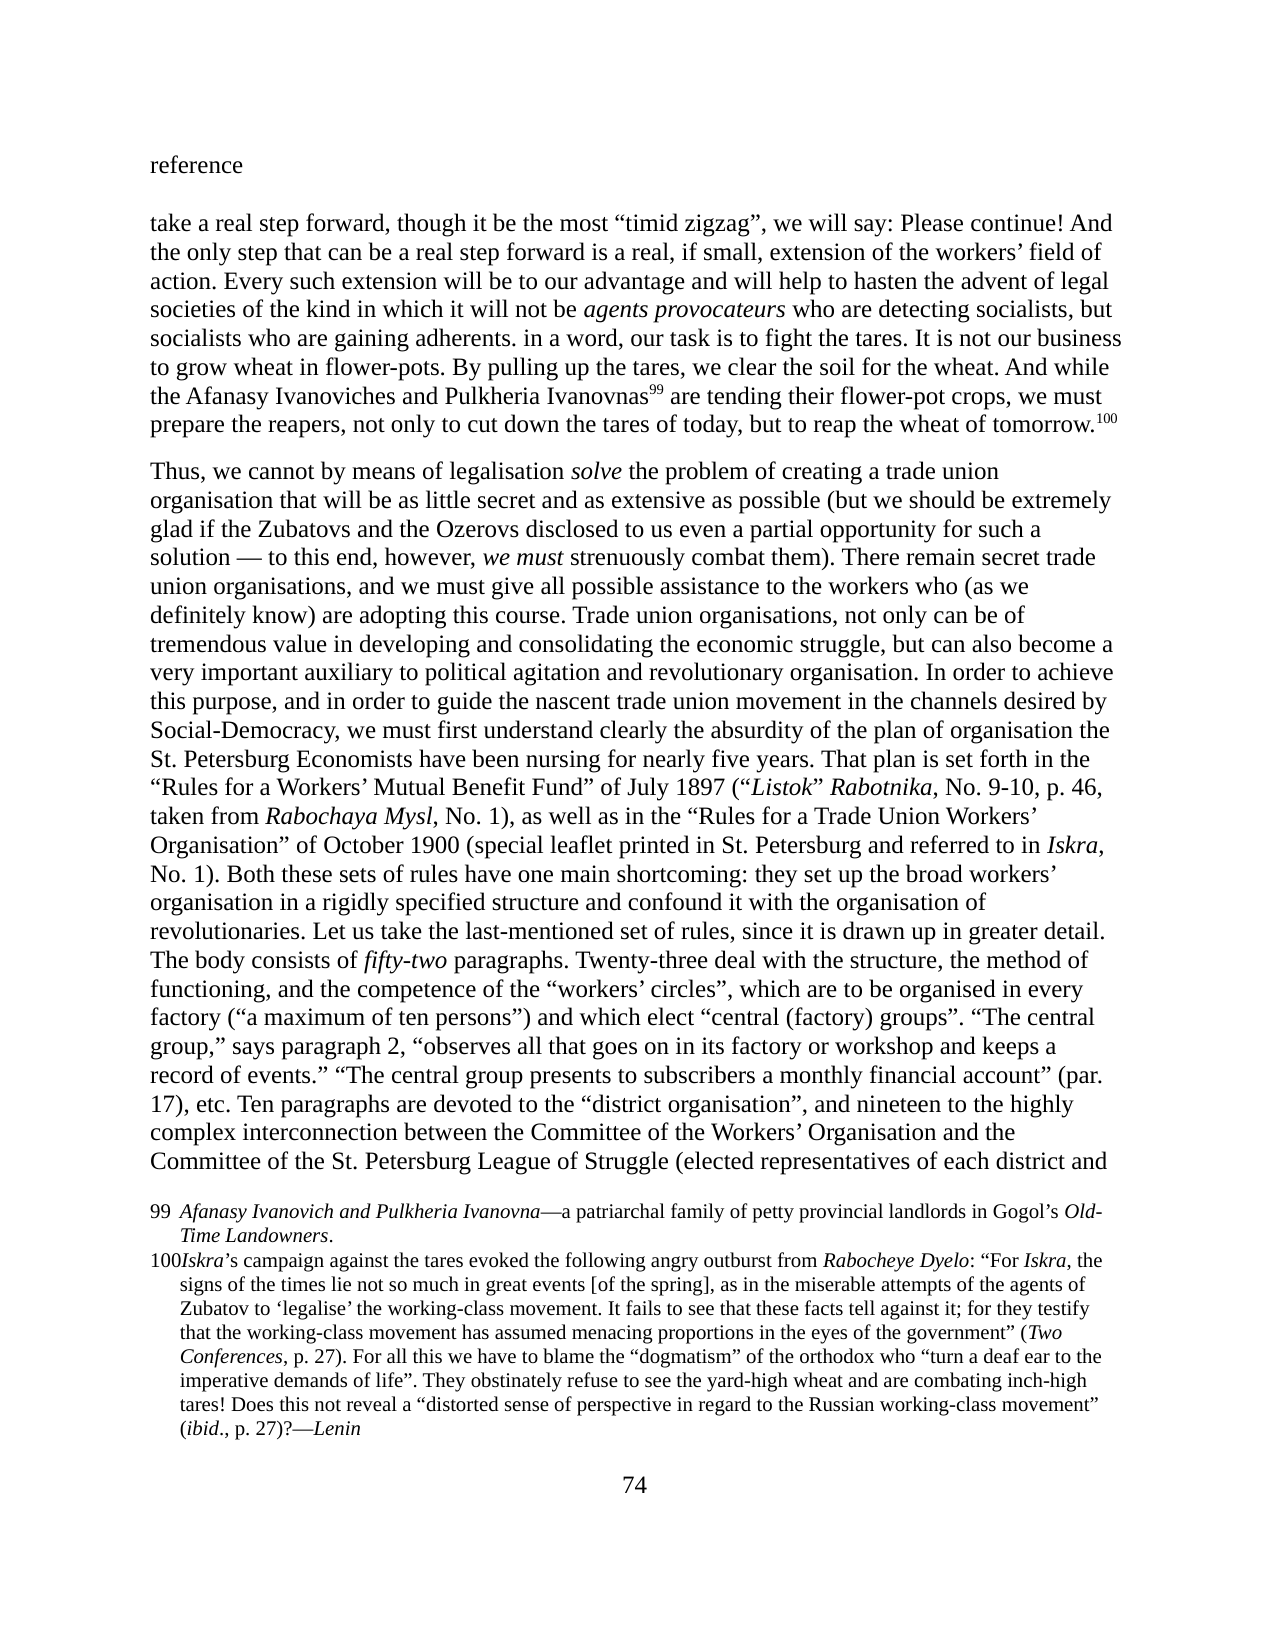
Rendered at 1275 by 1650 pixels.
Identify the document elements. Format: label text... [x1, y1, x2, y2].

text Afanasy Ivanovich and Pulkheria Ivanovna—a patriarchal family of petty provincial landlords in Gogol’s Old-Time Landowners. [150, 1199, 1125, 1247]
text Thus, we cannot by means of legalisation solve the problem of creating a trade union organisation that will be as little secret and as extensive as possible (but we should be extremely glad if the Zubatovs and the Ozerovs disclosed to us even a partial opportunity for such a solution — to this end, however, we must strenuously combat them). There remain secret trade union organisations, and we must give all possible assistance to the workers who (as we definitely know) are adopting this course. Trade union organisations, not only can be of tremendous value in developing and consolidating the economic struggle, but can also become a very important auxiliary to political agitation and revolutionary organisation. In order to achieve this purpose, and in order to guide the nascent trade union movement in the channels desired by Social-Democracy, we must first understand clearly the absurdity of the plan of organisation the St. Petersburg Economists have been nursing for nearly five years. That plan is set forth in the “Rules for a Workers’ Mutual Benefit Fund” of July 1897 (“Listok” Rabotnika, No. 9-10, p. 46, taken from Rabochaya Mysl, No. 1), as well as in the “Rules for a Trade Union Workers’ Organisation” of October 1900 (special leaflet printed in St. Petersburg and referred to in Iskra, No. 1). Both these sets of rules have one main shortcoming: they set up the broad workers’ organisation in a rigidly specified structure and confound it with the organisation of revolutionaries. Let us take the last-mentioned set of rules, since it is drawn up in greater detail. The body consists of fifty-two paragraphs. Twenty-three deal with the structure, the method of functioning, and the competence of the “workers’ circles”, which are to be organised in every factory (“a maximum of ten persons”) and which elect “central (factory) groups”. “The central group,” says paragraph 2, “observes all that goes on in its factory or workshop and keeps a record of events.” “The central group presents to subscribers a monthly financial account” (par. 17), etc. Ten paragraphs are devoted to the “district organisation”, and nineteen to the highly complex interconnection between the Committee of the Workers’ Organisation and the Committee of the St. Petersburg League of Struggle (elected representatives of each district and [150, 456, 1125, 1175]
text Iskra’s campaign against the tares evoked the following angry outburst from Rabocheye Dyelo: “For Iskra, the signs of the times lie not so much in great events [of the spring], as in the miserable attempts of the agents of Zubatov to ‘legalise’ the working-class movement. It fails to see that these facts tell against it; for they testify that the working-class movement has assumed menacing proportions in the eyes of the government” (Two Conferences, p. 27). For all this we have to blame the “dogmatism” of the orthodox who “turn a deaf ear to the imperative demands of life”. They obstinately refuse to see the yard-high wheat and are combating inch-high tares! Does this not reveal a “distorted sense of perspective in regard to the Russian working-class movement” (ibid., p. 27)?—Lenin [150, 1247, 1125, 1440]
text take a real step forward, though it be the most “timid zigzag”, we will say: Please continue! And the only step that can be a real step forward is a real, if small, extension of the workers’ field of action. Every such extension will be to our advantage and will help to hasten the advent of legal societies of the kind in which it will not be agents provocateurs who are detecting socialists, but socialists who are gaining adherents. in a word, our task is to fight the tares. It is not our business to grow wheat in flower-pots. By pulling up the tares, we clear the soil for the wheat. And while the Afanasy Ivanoviches and Pulkheria Ivanovnas are tending their flower-pot crops, we must prepare the reapers, not only to cut down the tares of today, but to reap the wheat of tomorrow. [150, 208, 1125, 438]
